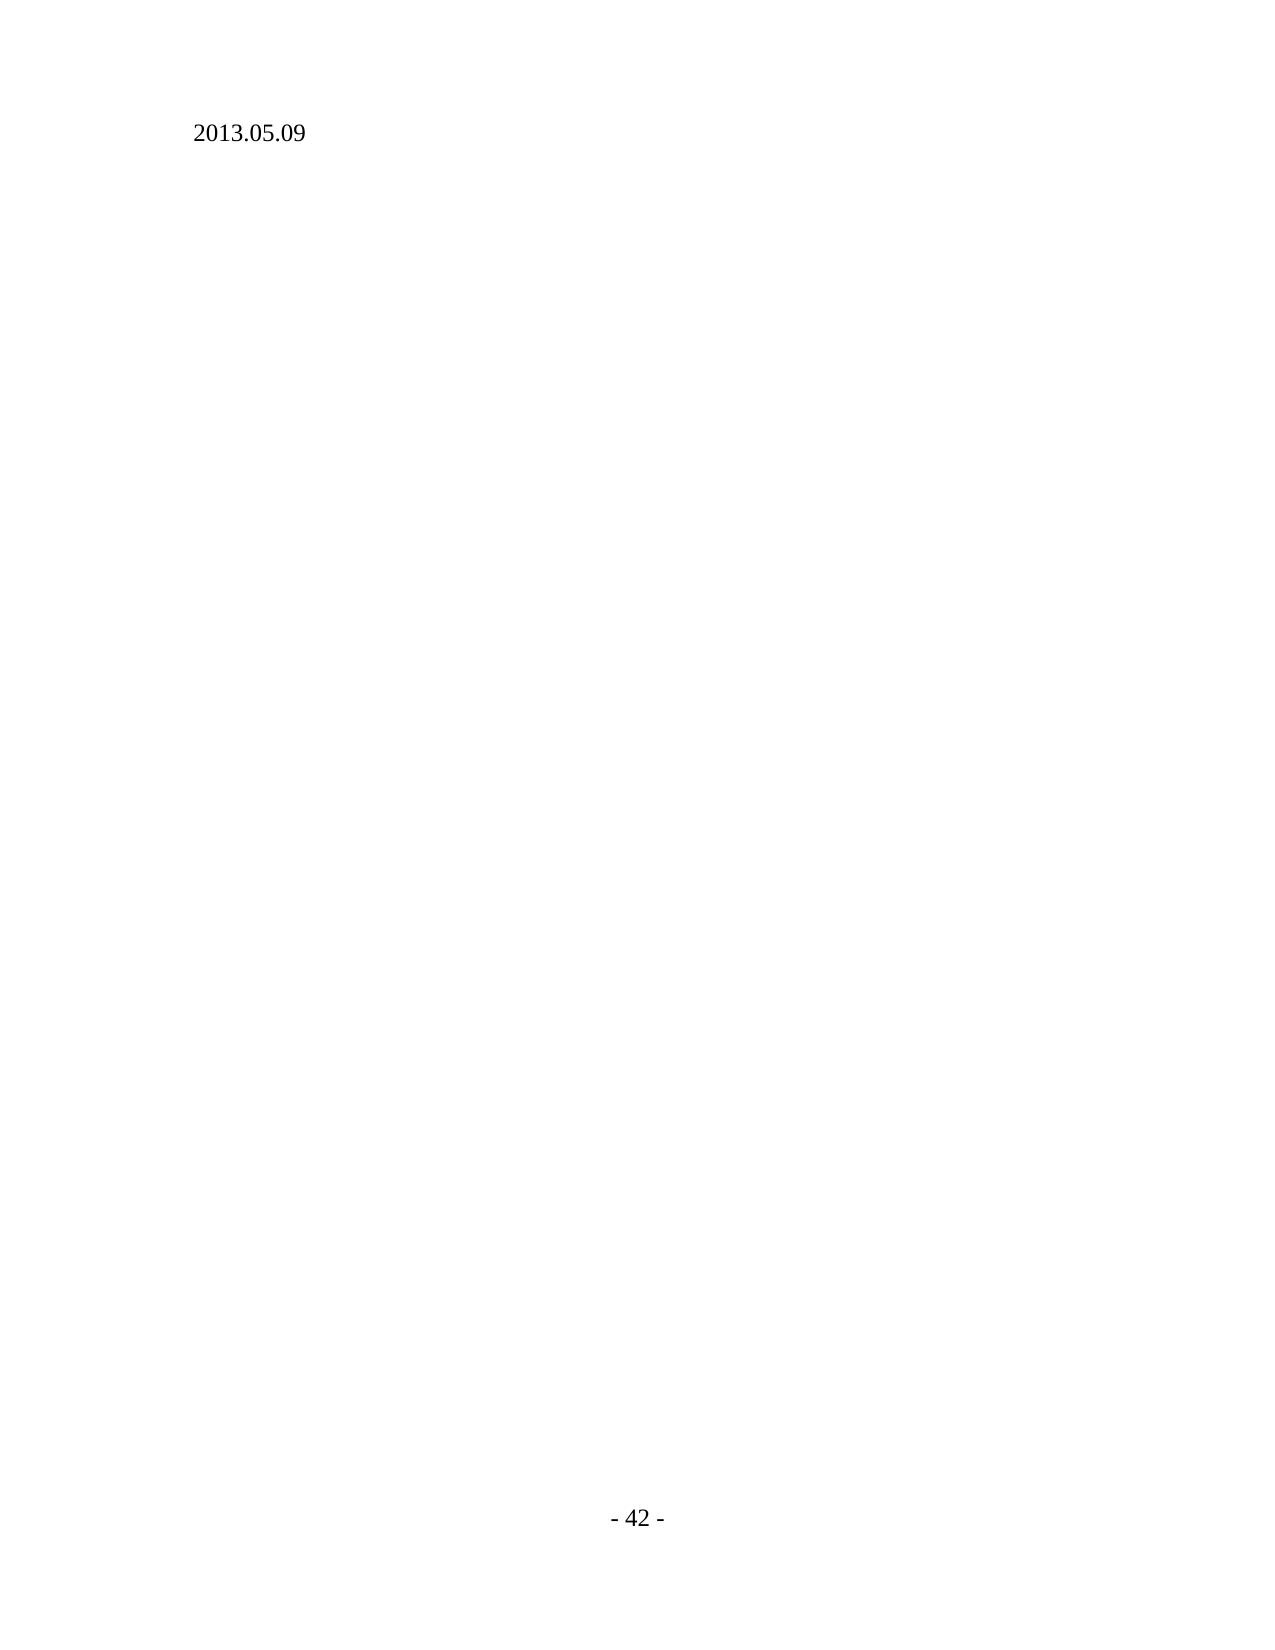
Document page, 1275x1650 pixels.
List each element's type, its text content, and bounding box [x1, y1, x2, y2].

list 2013.05.09 [156, 118, 1157, 147]
